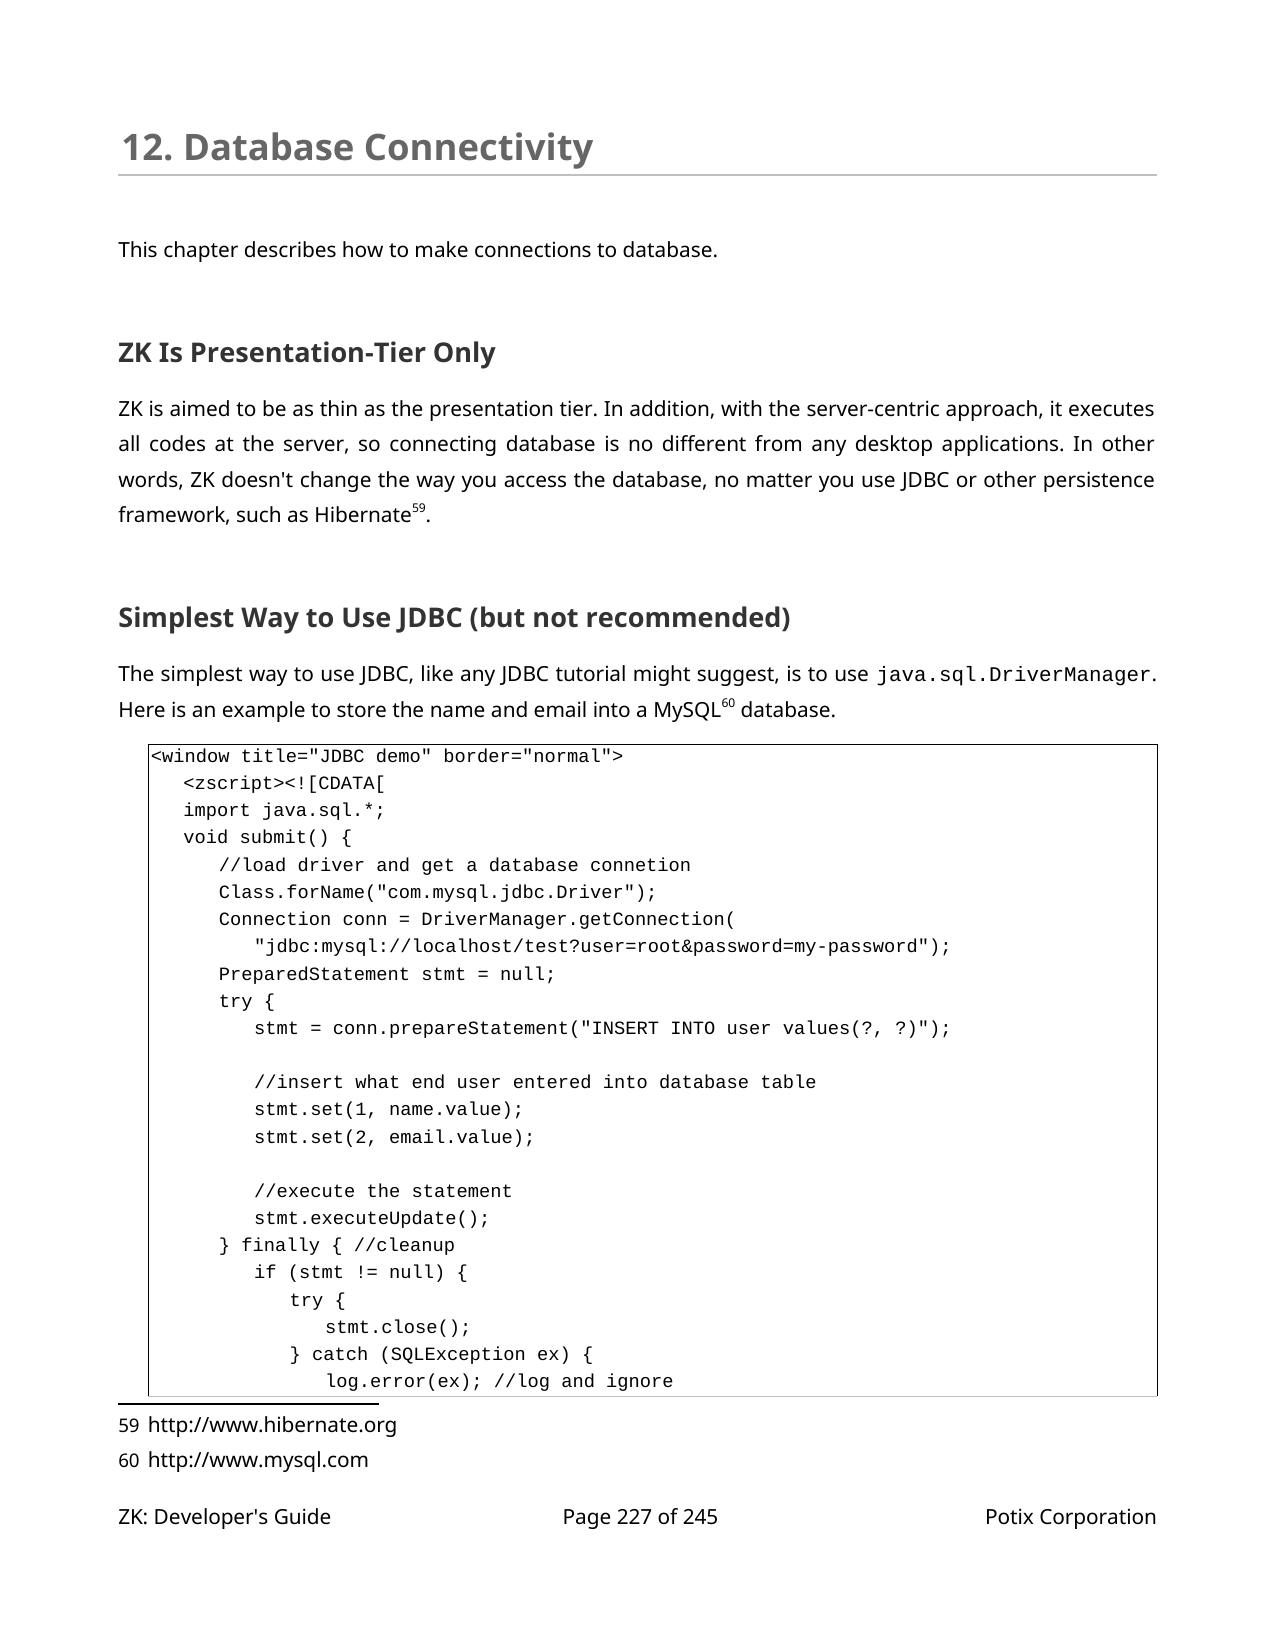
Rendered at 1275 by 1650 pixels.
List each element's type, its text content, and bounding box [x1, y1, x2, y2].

text //execute the statement [149, 1179, 1157, 1203]
text stmt.set(1, name.value); [149, 1097, 1157, 1122]
text //insert what end user entered into database table [149, 1070, 1157, 1094]
text ZK is aimed to be as thin as the presentation tier. In addition, with the server-centric approach, it executes all codes at the server, so connecting database is no different from any desktop applications. In other words, ZK doesn't change the way you access the database, no matter you use JDBC or other persistence framework, such as Hibernate. [118, 394, 1157, 528]
text Connection conn = DriverManager.getConnection( [149, 907, 1157, 931]
text log.error(ex); //log and ignore [149, 1369, 1157, 1396]
text stmt.close(); [149, 1315, 1157, 1339]
subtitle Simplest Way to Use JDBC (but not recommended) [118, 599, 1157, 636]
text stmt.executeUpdate(); [149, 1206, 1157, 1230]
text http://www.mysql.com [118, 1445, 1157, 1473]
text import java.sql.*; [149, 798, 1157, 822]
text void submit() { [149, 825, 1157, 850]
text } finally { //cleanup [149, 1233, 1157, 1257]
text if (stmt != null) { [149, 1260, 1157, 1285]
text } catch (SQLException ex) { [149, 1342, 1157, 1366]
subtitle ZK Is Presentation-Tier Only [118, 334, 1157, 371]
text Class.forName("com.mysql.jdbc.Driver"); [149, 880, 1157, 904]
text try { [149, 988, 1157, 1013]
text The simplest way to use JDBC, like any JDBC tutorial might suggest, is to use java.sql.DriverManager. Here is an example to store the name and email into a MySQL database. [118, 659, 1157, 723]
text "jdbc:mysql://localhost/test?user=root&password=my-password"); [149, 934, 1157, 958]
text stmt = conn.prepareStatement("INSERT INTO user values(?, ?)"); [149, 1016, 1157, 1040]
text try { [149, 1288, 1157, 1312]
text PreparedStatement stmt = null; [149, 961, 1157, 986]
text stmt.set(2, email.value); [149, 1124, 1157, 1149]
text <zscript><![CDATA[ [149, 771, 1157, 795]
subtitle 12. Database Connectivity [118, 118, 1157, 174]
text This chapter describes how to make connections to database. [118, 235, 1157, 263]
text <window title="JDBC demo" border="normal"> [149, 745, 1157, 768]
text http://www.hibernate.org [118, 1410, 1157, 1438]
text //load driver and get a database connetion [149, 853, 1157, 877]
